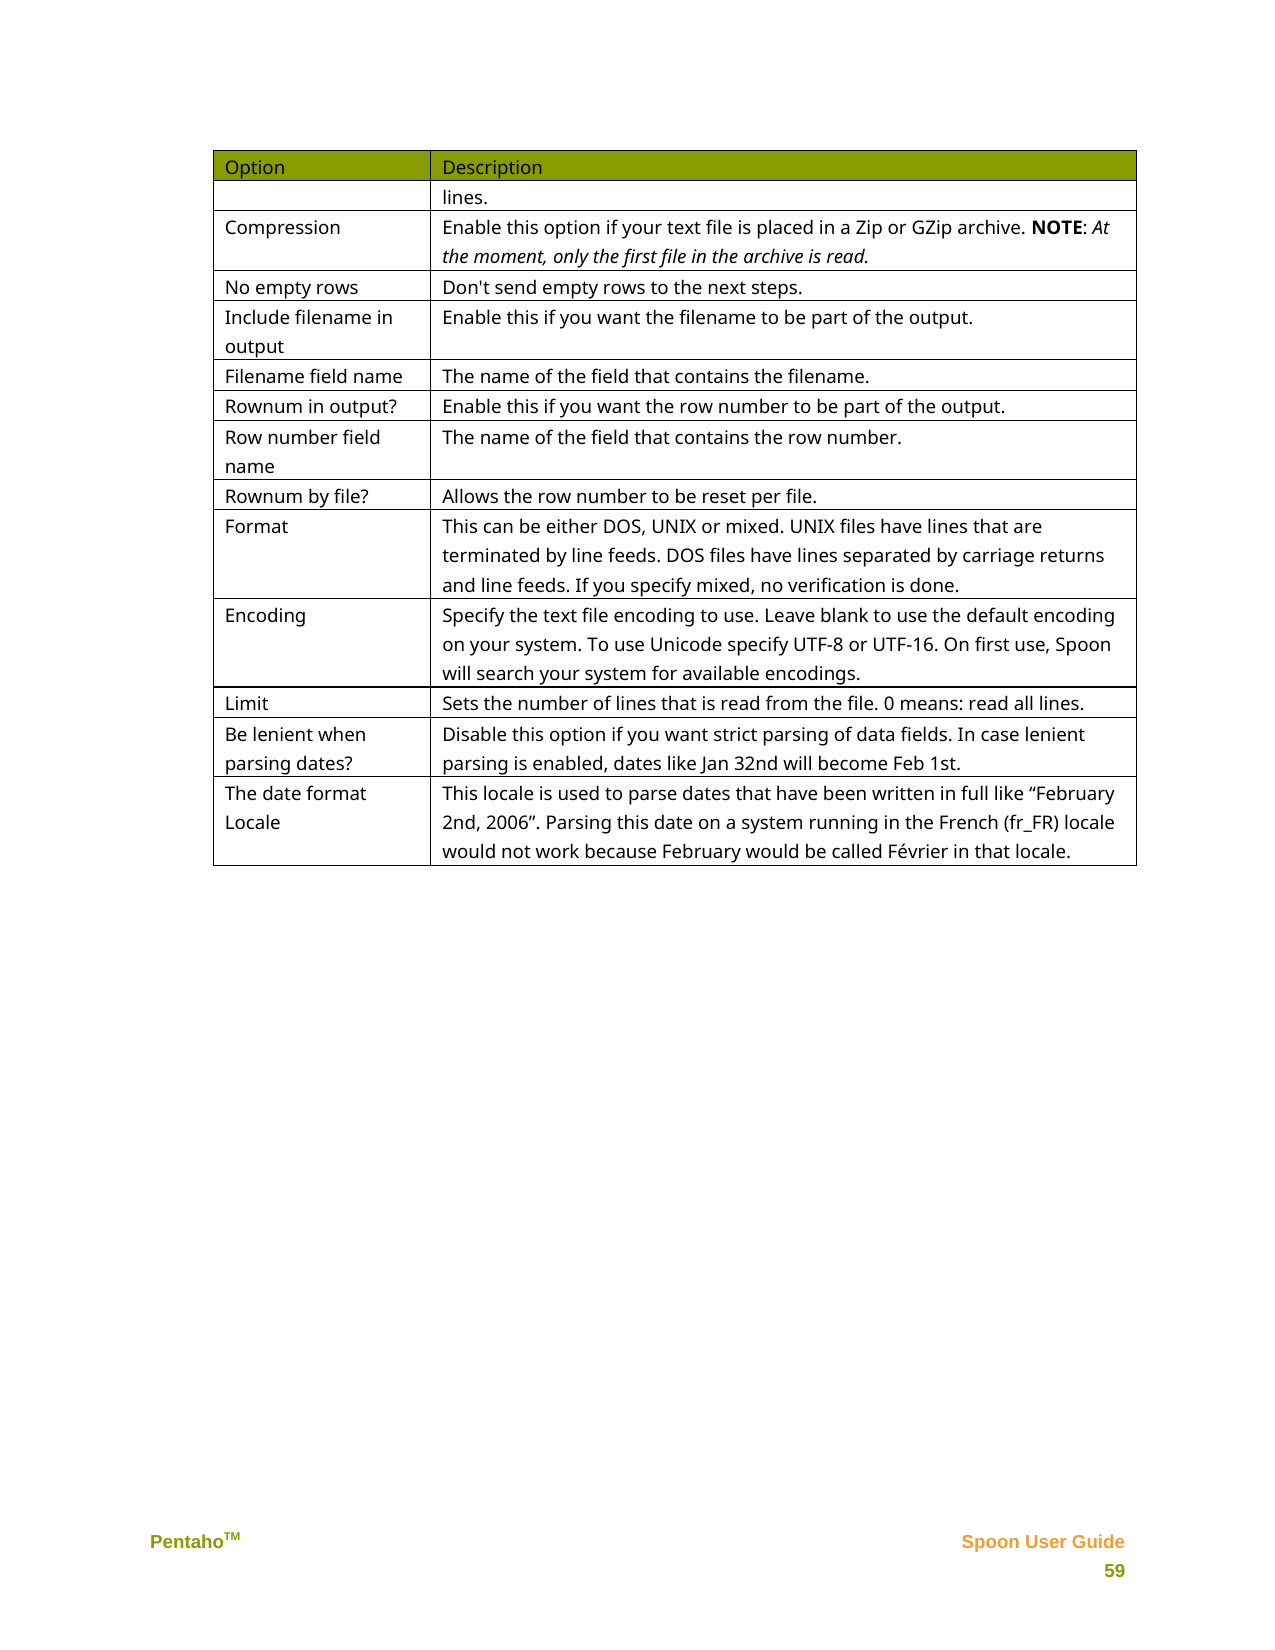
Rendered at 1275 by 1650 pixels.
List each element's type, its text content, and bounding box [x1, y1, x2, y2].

table_cell Filename field name [214, 360, 430, 389]
table_cell Allows the row number to be reset per file. [431, 480, 1136, 509]
table_cell The name of the field that contains the row number. [431, 421, 1136, 479]
table_header Option [214, 151, 430, 180]
table_cell Rownum in output? [214, 391, 430, 420]
table_cell lines. [431, 181, 1136, 210]
table_cell Compression [214, 211, 430, 270]
table_cell This locale is used to parse dates that have been written in full like “February 2nd, 2006”. Parsing this date on a system running in the French (fr_FR) locale would not work because February would be called Février in that locale. [431, 777, 1136, 864]
table_cell Enable this if you want the filename to be part of the output. [431, 301, 1136, 359]
table_cell Be lenient when parsing dates? [214, 718, 430, 776]
table_cell Don't send empty rows to the next steps. [431, 271, 1136, 300]
table_cell No empty rows [214, 271, 430, 300]
table_cell Enable this if you want the row number to be part of the output. [431, 391, 1136, 420]
table_cell Include filename in output [214, 301, 430, 359]
table_cell Row number field name [214, 421, 430, 479]
table_header Description [431, 151, 1136, 180]
table_cell Sets the number of lines that is read from the file. 0 means: read all lines. [431, 688, 1136, 717]
table_cell Rownum by file? [214, 480, 430, 509]
table_cell Enable this option if your text file is placed in a Zip or GZip archive. NOTE: At the moment, only the first file in the archive is read. [431, 211, 1136, 270]
table_cell The name of the field that contains the filename. [431, 360, 1136, 389]
table_cell Specify the text file encoding to use. Leave blank to use the default encoding on your system. To use Unicode specify UTF-8 or UTF-16. On first use, Spoon will search your system for available encodings. [431, 599, 1136, 686]
table_cell The date format Locale [214, 777, 430, 864]
table_cell Format [214, 510, 430, 598]
table_cell [214, 181, 430, 210]
table_cell Encoding [214, 599, 430, 686]
table_cell This can be either DOS, UNIX or mixed. UNIX files have lines that are terminated by line feeds. DOS files have lines separated by carriage returns and line feeds. If you specify mixed, no verification is done. [431, 510, 1136, 598]
table_cell Disable this option if you want strict parsing of data fields. In case lenient parsing is enabled, dates like Jan 32nd will become Feb 1st. [431, 718, 1136, 776]
table_cell Limit [214, 688, 430, 717]
